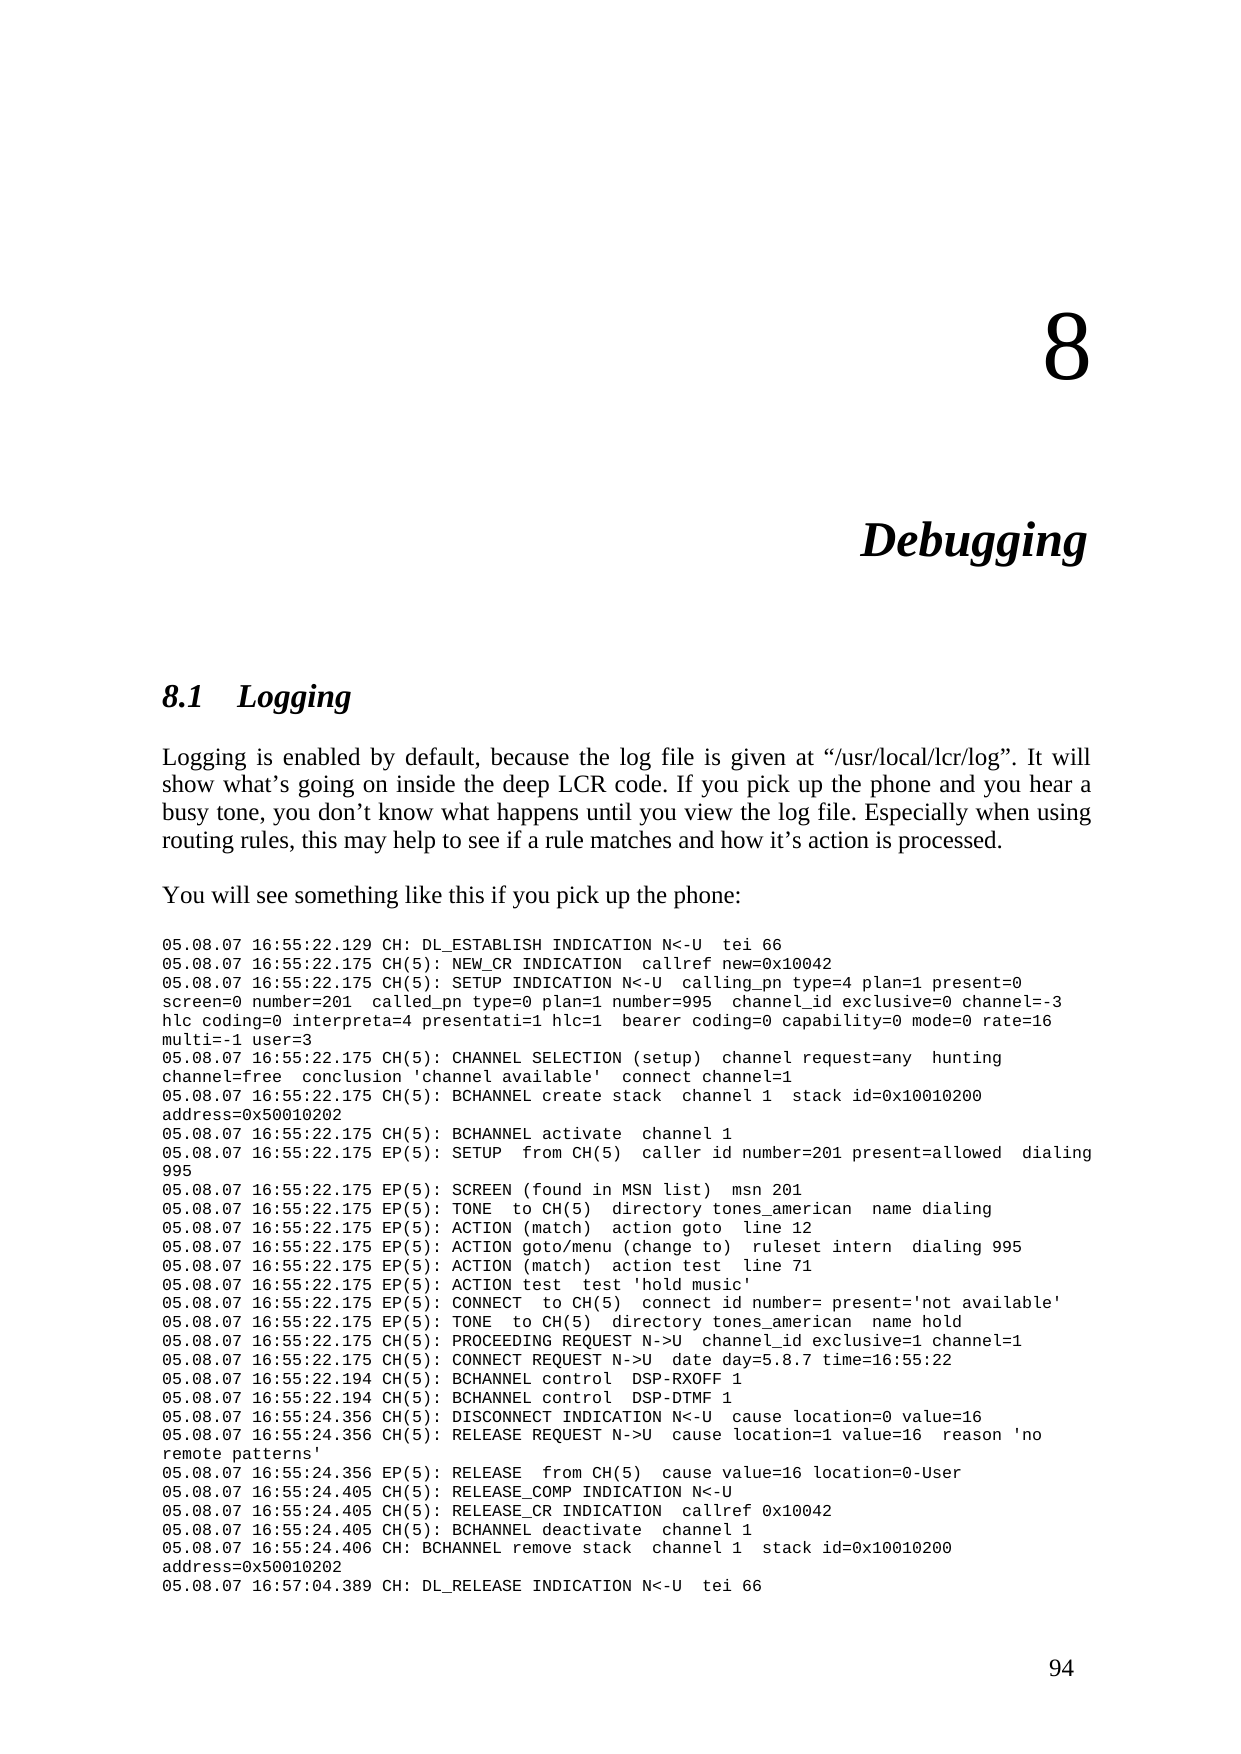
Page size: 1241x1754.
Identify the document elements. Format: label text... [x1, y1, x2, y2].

text 05.08.07 16:55:22.175 EP(5): SCREEN (found in MSN list) msn 201 [162, 1182, 1092, 1201]
text 05.08.07 16:55:22.175 CH(5): BCHANNEL activate channel 1 [162, 1125, 1092, 1144]
text 05.08.07 16:55:22.175 EP(5): ACTION (match) action test line 71 [162, 1257, 1092, 1276]
text 05.08.07 16:55:22.194 CH(5): BCHANNEL control DSP-DTMF 1 [162, 1389, 1092, 1408]
text 05.08.07 16:55:22.175 CH(5): PROCEEDING REQUEST N->U channel_id exclusive=1 channel=1 [162, 1333, 1092, 1352]
text 05.08.07 16:55:24.406 CH: BCHANNEL remove stack channel 1 stack id=0x10010200 address=0x50010202 [162, 1540, 1092, 1578]
text 05.08.07 16:57:04.389 CH: DL_RELEASE INDICATION N<-U tei 66 [162, 1578, 1092, 1597]
text 05.08.07 16:55:22.175 EP(5): ACTION test test 'hold music' [162, 1276, 1092, 1295]
text 05.08.07 16:55:22.175 EP(5): TONE to CH(5) directory tones_american name hold [162, 1314, 1092, 1333]
text 8 [162, 291, 1092, 401]
text 05.08.07 16:55:22.175 CH(5): NEW_CR INDICATION callref new=0x10042 [162, 956, 1092, 974]
text 05.08.07 16:55:22.175 EP(5): TONE to CH(5) directory tones_american name dialing [162, 1201, 1092, 1219]
text 05.08.07 16:55:22.129 CH: DL_ESTABLISH INDICATION N<-U tei 66 [162, 937, 1092, 956]
text 05.08.07 16:55:24.356 CH(5): DISCONNECT INDICATION N<-U cause location=0 value=16 [162, 1408, 1092, 1427]
text 05.08.07 16:55:22.175 EP(5): CONNECT to CH(5) connect id number= present='not available' [162, 1295, 1092, 1314]
text 05.08.07 16:55:22.194 CH(5): BCHANNEL control DSP-RXOFF 1 [162, 1370, 1092, 1389]
text 05.08.07 16:55:22.175 CH(5): CONNECT REQUEST N->U date day=5.8.7 time=16:55:22 [162, 1352, 1092, 1370]
text 05.08.07 16:55:22.175 CH(5): BCHANNEL create stack channel 1 stack id=0x10010200 address=0x50010202 [162, 1088, 1092, 1125]
text 05.08.07 16:55:22.175 CH(5): CHANNEL SELECTION (setup) channel request=any hunting channel=free conclusion 'channel available' connect channel=1 [162, 1050, 1092, 1088]
text You will see something like this if you pick up the phone: [162, 881, 1092, 909]
text 05.08.07 16:55:22.175 EP(5): SETUP from CH(5) caller id number=201 present=allowed dialing 995 [162, 1144, 1092, 1182]
text 8.1 Logging [162, 678, 1092, 715]
text 05.08.07 16:55:24.356 CH(5): RELEASE REQUEST N->U cause location=1 value=16 reason 'no remote patterns' [162, 1427, 1092, 1465]
text 05.08.07 16:55:24.405 CH(5): RELEASE_CR INDICATION callref 0x10042 [162, 1502, 1092, 1521]
text 05.08.07 16:55:24.405 CH(5): BCHANNEL deactivate channel 1 [162, 1521, 1092, 1540]
text Logging is enabled by default, because the log file is given at “/usr/local/lcr/log”. It will show what’s going on inside the deep LCR code. If you pick up the phone and you hear a busy tone, you don’t know what happens until you view the log file. Especially when using routing rules, this may help to see if a rule matches and how it’s action is processed. [162, 743, 1092, 854]
text 05.08.07 16:55:24.405 CH(5): RELEASE_COMP INDICATION N<-U [162, 1483, 1092, 1502]
text 05.08.07 16:55:22.175 EP(5): ACTION (match) action goto line 12 [162, 1219, 1092, 1238]
subtitle Debugging [162, 512, 1092, 567]
text 05.08.07 16:55:22.175 EP(5): ACTION goto/menu (change to) ruleset intern dialing 995 [162, 1238, 1092, 1257]
text 05.08.07 16:55:24.356 EP(5): RELEASE from CH(5) cause value=16 location=0-User [162, 1465, 1092, 1483]
text 05.08.07 16:55:22.175 CH(5): SETUP INDICATION N<-U calling_pn type=4 plan=1 present=0 screen=0 number=201 called_pn type=0 plan=1 number=995 channel_id exclusive=0 channel=-3 hlc coding=0 interpreta=4 presentati=1 hlc=1 bearer coding=0 capability=0 mode=0 rate=16 multi=-1 user=3 [162, 974, 1092, 1050]
